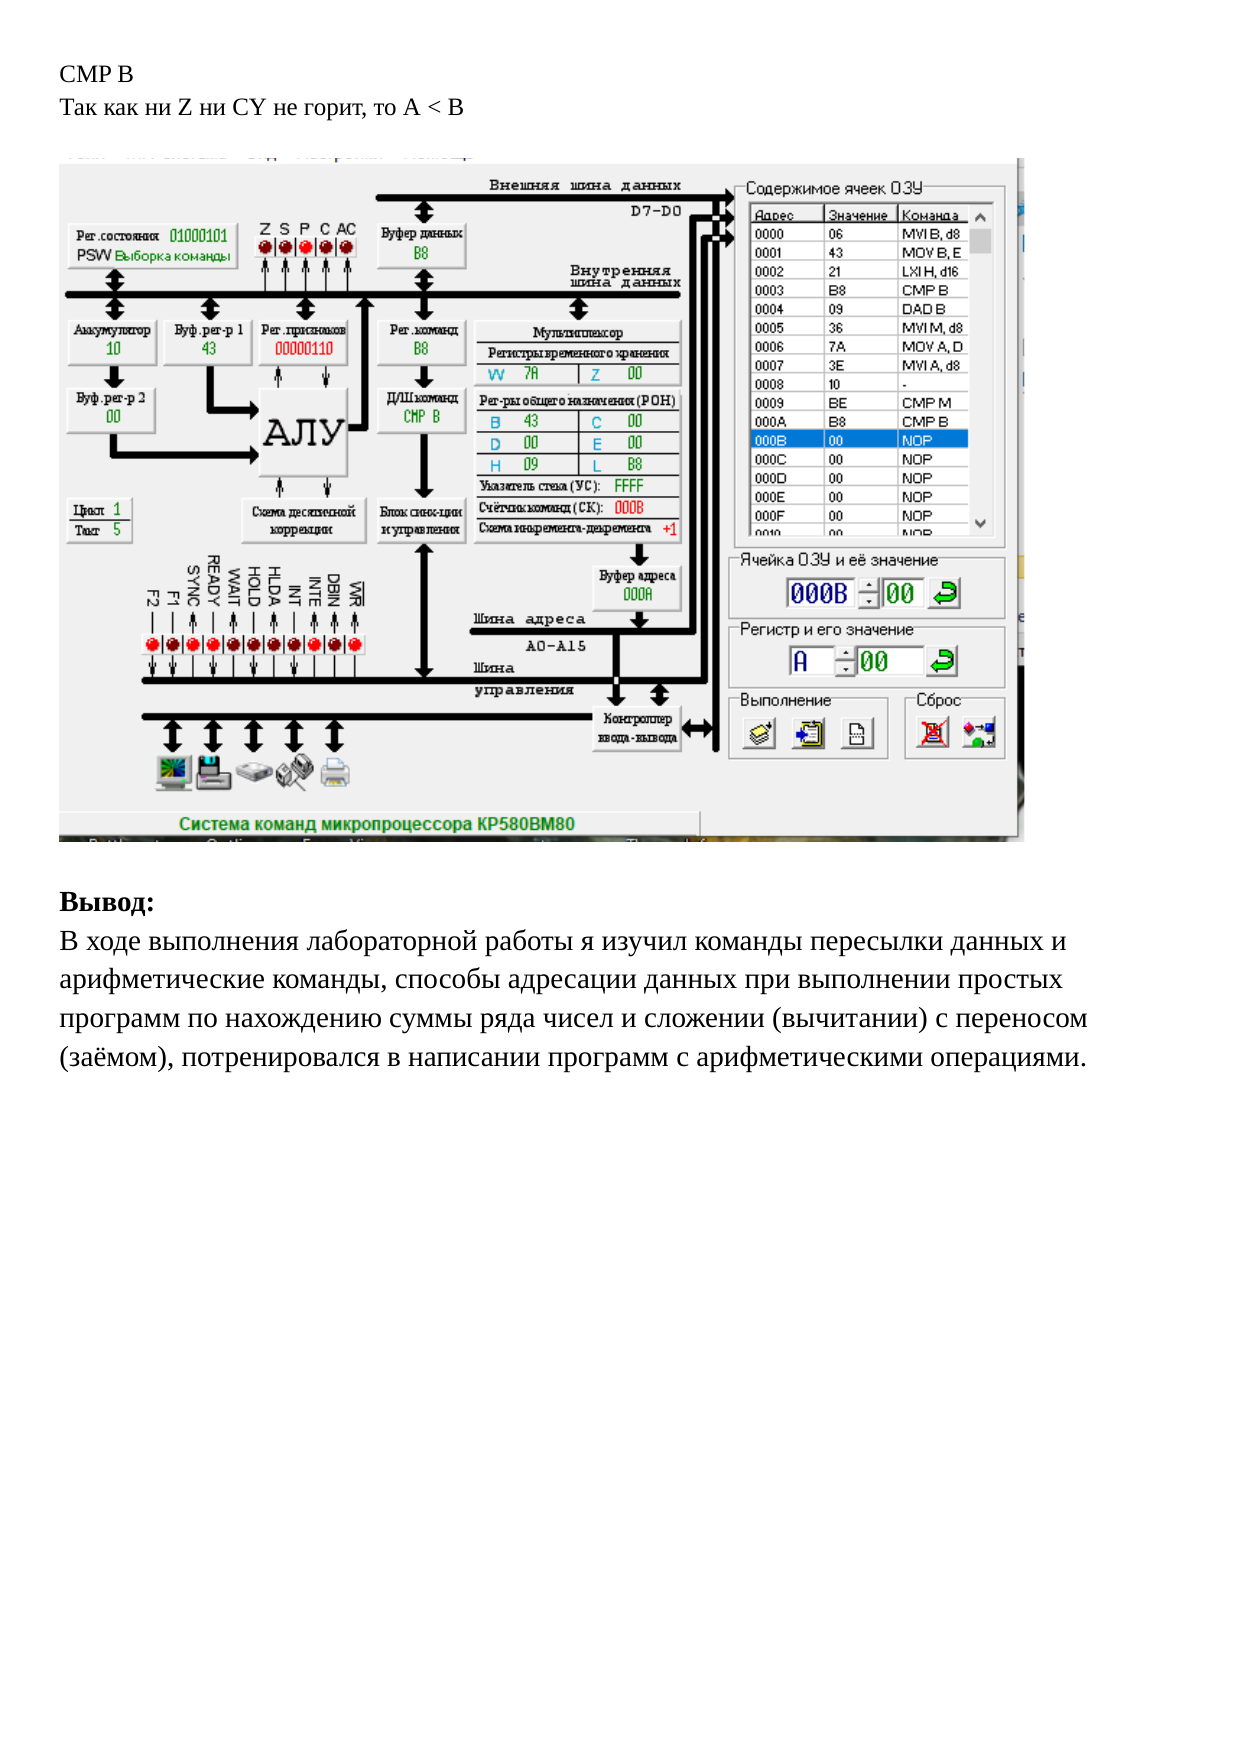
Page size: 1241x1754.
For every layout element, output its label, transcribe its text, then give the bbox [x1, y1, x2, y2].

text В ходе выполнения лабораторной работы я изучил команды пересылки данных и арифметические команды, способы адресации данных при выполнении простых программ по нахождению суммы ряда чисел и сложении (вычитании) с переносом (заёмом), потренировался в написании программ с арифметическими операциями. [59, 923, 1181, 1072]
text CMP B [59, 59, 1181, 88]
text Так как ни Z ни CY не горит, то A < B [59, 92, 1181, 121]
text Вывод: [59, 884, 1181, 918]
